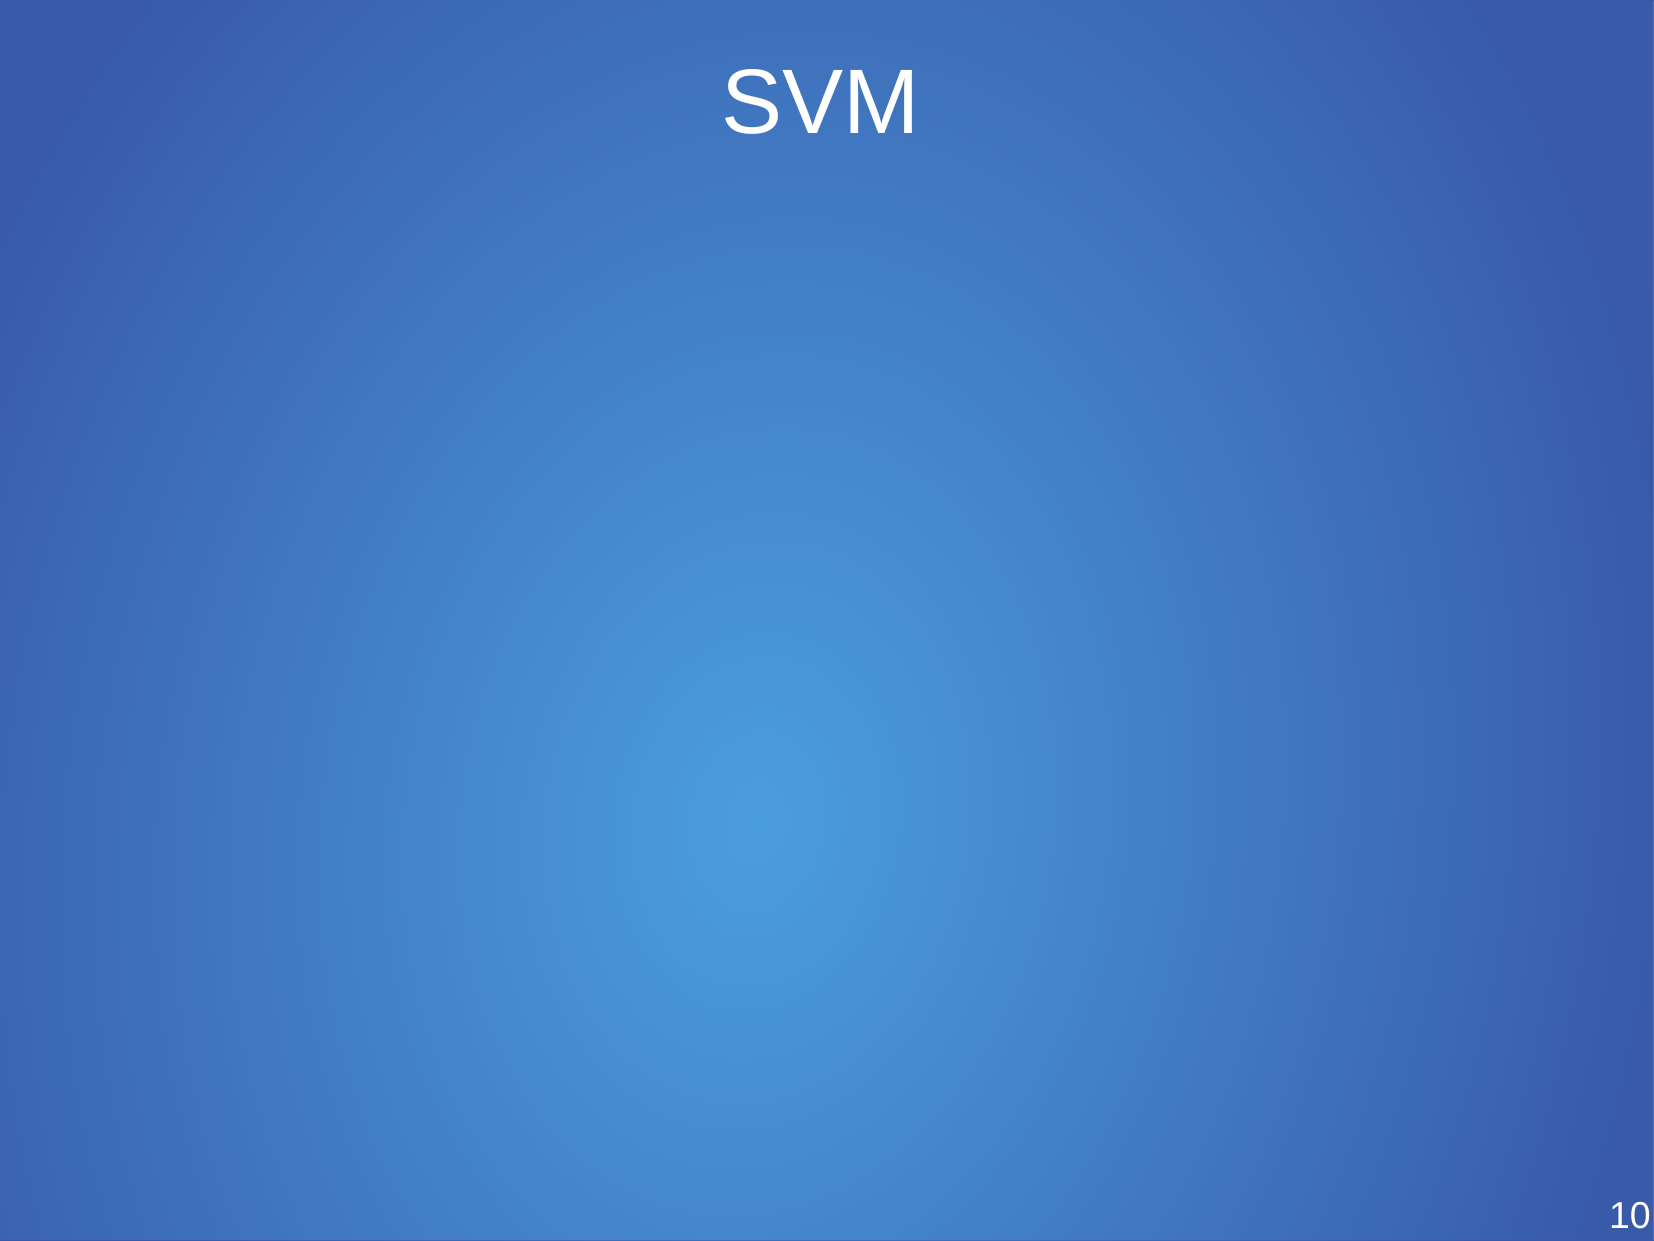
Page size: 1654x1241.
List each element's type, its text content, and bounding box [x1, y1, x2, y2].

title SVM [23, 49, 1619, 154]
picture [0, 0, 1654, 1241]
